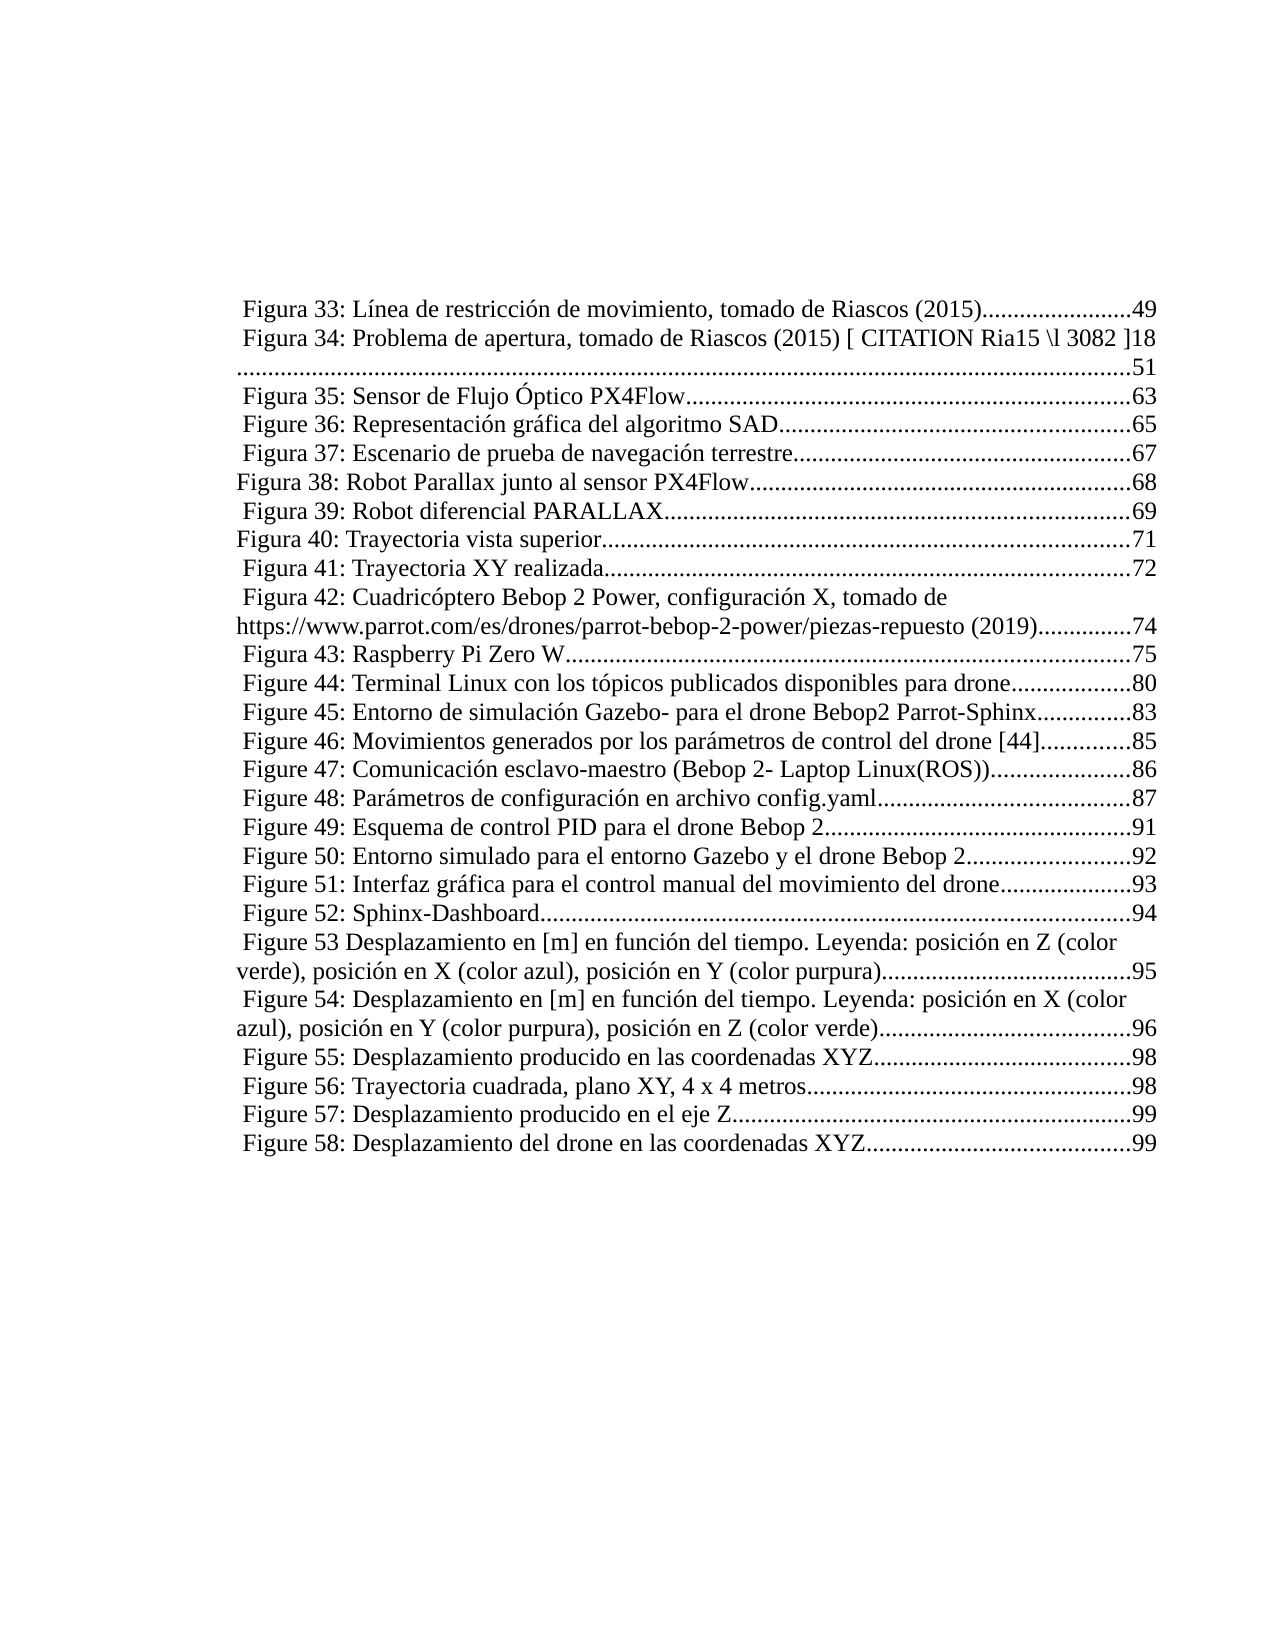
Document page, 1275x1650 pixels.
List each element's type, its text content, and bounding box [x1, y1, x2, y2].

text Figure 52: Sphinx-Dashboard 94 [236, 898, 1157, 927]
text Figura 34: Problema de apertura, tomado de Riascos (2015) [ CITATION Ria15 \l 3082 ]18 51 [236, 323, 1157, 381]
text Figura 38: Robot Parallax junto al sensor PX4Flow 68 [236, 467, 1157, 496]
text Figure 49: Esquema de control PID para el drone Bebop 2 91 [236, 812, 1157, 841]
text Figure 56: Trayectoria cuadrada, plano XY, 4 x 4 metros. 98 [236, 1071, 1157, 1099]
text Figure 54: Desplazamiento en [m] en función del tiempo. Leyenda: posición en X (color azul), posición en Y (color purpura), posición en Z (color verde) 96 [236, 984, 1157, 1042]
text Figura 35: Sensor de Flujo Óptico PX4Flow 63 [236, 381, 1157, 409]
text Figura 33: Línea de restricción de movimiento, tomado de Riascos (2015) 49 [236, 294, 1157, 323]
text Figura 42: Cuadricóptero Bebop 2 Power, configuración X, tomado de https://www.parrot.com/es/drones/parrot-bebop-2-power/piezas-repuesto (2019) 74 [236, 582, 1157, 639]
text Figura 40: Trayectoria vista superior 71 [236, 524, 1157, 553]
text Figure 36: Representación gráfica del algoritmo SAD 65 [236, 409, 1157, 438]
text Figure 48: Parámetros de configuración en archivo config.yaml 87 [236, 783, 1157, 812]
text Figure 45: Entorno de simulación Gazebo- para el drone Bebop2 Parrot-Sphinx 83 [236, 697, 1157, 726]
text Figure 57: Desplazamiento producido en el eje Z 99 [236, 1099, 1157, 1128]
text Figure 44: Terminal Linux con los tópicos publicados disponibles para drone 80 [236, 668, 1157, 697]
text Figure 53 Desplazamiento en [m] en función del tiempo. Leyenda: posición en Z (color verde), posición en X (color azul), posición en Y (color purpura) 95 [236, 927, 1157, 984]
text Figure 55: Desplazamiento producido en las coordenadas XYZ 98 [236, 1042, 1157, 1071]
text Figure 47: Comunicación esclavo-maestro (Bebop 2- Laptop Linux(ROS)). 86 [236, 754, 1157, 783]
text Figura 37: Escenario de prueba de navegación terrestre. 67 [236, 438, 1157, 467]
text Figura 39: Robot diferencial PARALLAX 69 [236, 496, 1157, 524]
text Figure 51: Interfaz gráfica para el control manual del movimiento del drone 93 [236, 869, 1157, 898]
text Figure 46: Movimientos generados por los parámetros de control del drone [44] 85 [236, 726, 1157, 754]
text Figure 50: Entorno simulado para el entorno Gazebo y el drone Bebop 2 92 [236, 841, 1157, 869]
text Figure 58: Desplazamiento del drone en las coordenadas XYZ 99 [236, 1128, 1157, 1157]
text Figura 41: Trayectoria XY realizada 72 [236, 553, 1157, 582]
text Figura 43: Raspberry Pi Zero W 75 [236, 639, 1157, 668]
